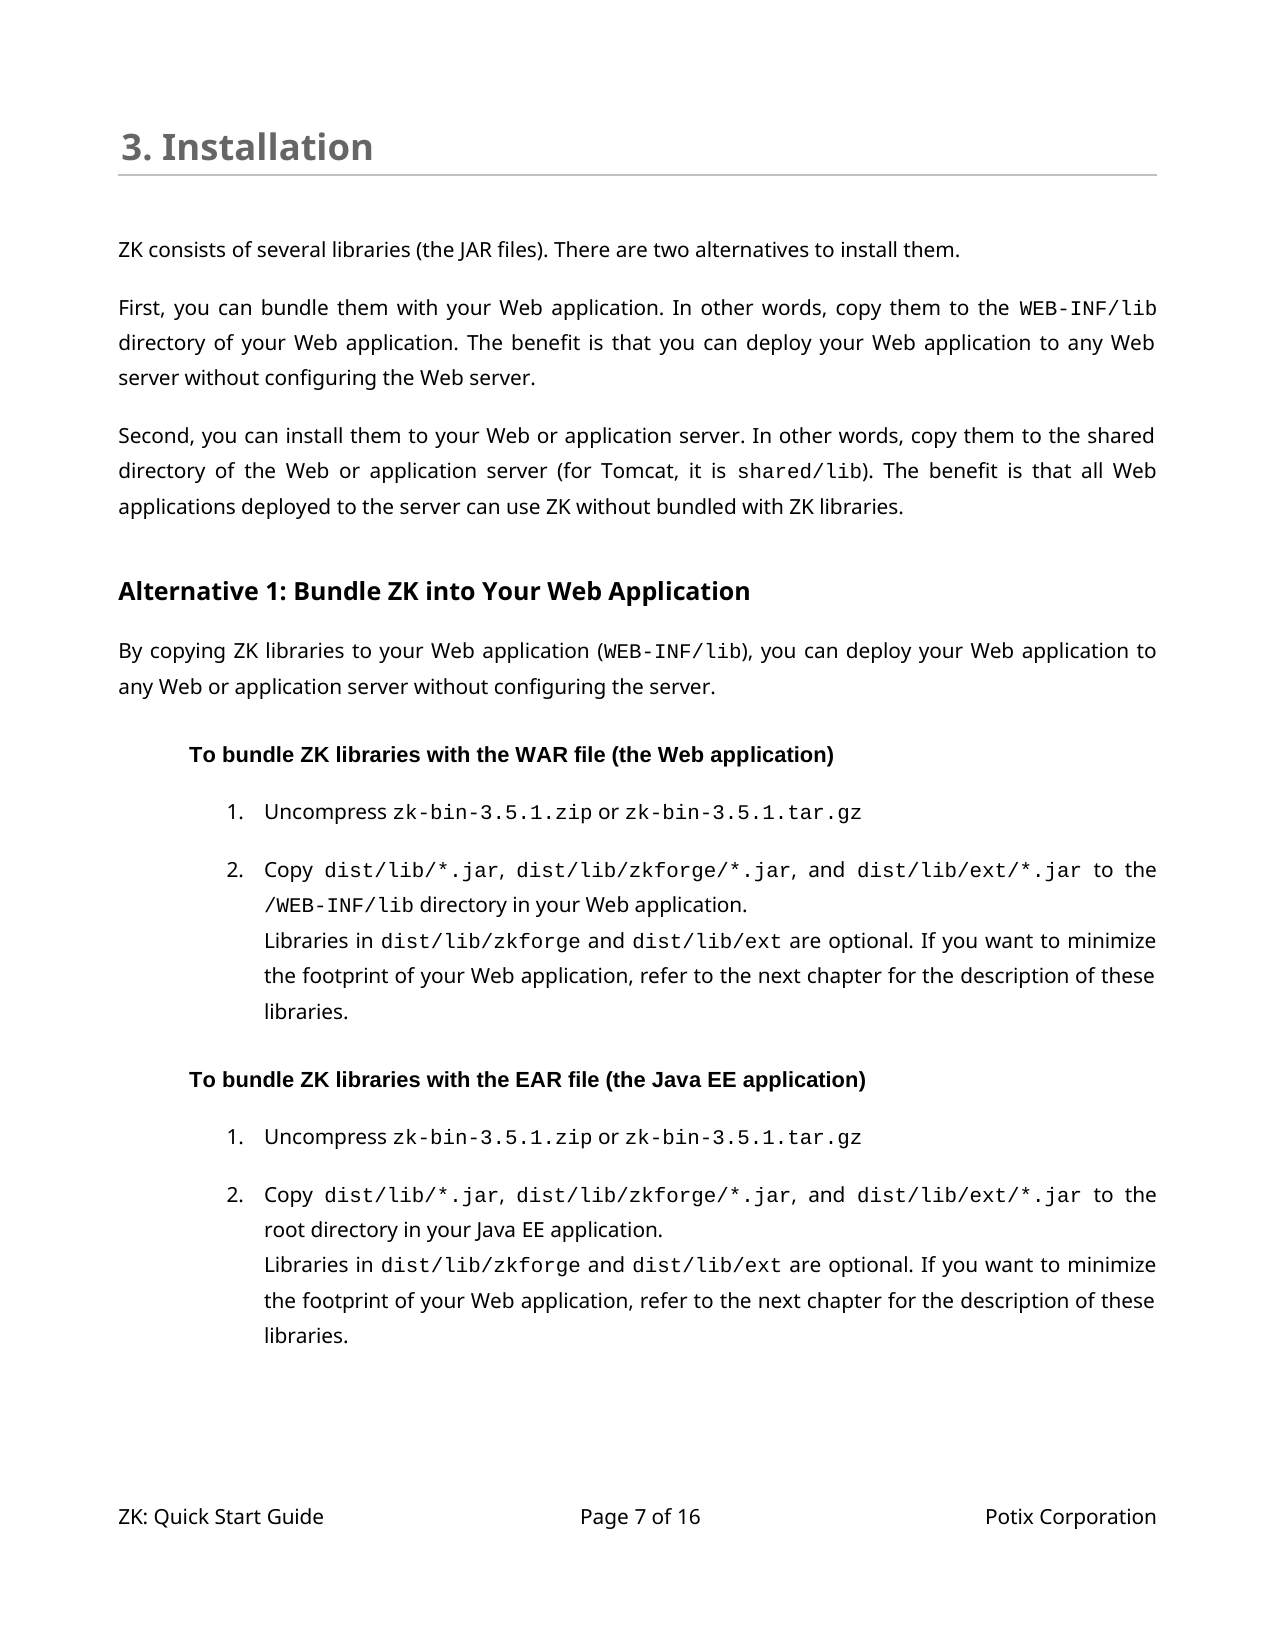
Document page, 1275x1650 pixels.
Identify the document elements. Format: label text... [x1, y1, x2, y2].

subtitle To bundle ZK libraries with the EAR file (the Java EE application) [189, 1068, 1157, 1092]
subtitle Alternative 1: Bundle ZK into Your Web Application [118, 573, 1157, 607]
list Copy dist/lib/*.jar, dist/lib/zkforge/*.jar, and dist/lib/ext/*.jar to the /WEB-INF/lib directory in your Web application. Libraries in dist/lib/zkforge and dist/lib/ext are optional. If you want to minimize the footprint of your Web application, refer to the next chapter for the description of these libraries. [226, 855, 1157, 1025]
subtitle To bundle ZK libraries with the WAR file (the Web application) [189, 743, 1157, 768]
text By copying ZK libraries to your Web application (WEB-INF/lib), you can deploy your Web application to any Web or application server without configuring the server. [118, 637, 1157, 700]
text ZK consists of several libraries (the JAR files). There are two alternatives to install them. [118, 235, 1157, 263]
subtitle 3. Installation [118, 118, 1157, 174]
list Copy dist/lib/*.jar, dist/lib/zkforge/*.jar, and dist/lib/ext/*.jar to the root directory in your Java EE application. Libraries in dist/lib/zkforge and dist/lib/ext are optional. If you want to minimize the footprint of your Web application, refer to the next chapter for the description of these libraries. [226, 1180, 1157, 1349]
text Second, you can install them to your Web or application server. In other words, copy them to the shared directory of the Web or application server (for Tomcat, it is shared/lib). The benefit is that all Web applications deployed to the server can use ZK without bundled with ZK libraries. [118, 421, 1157, 520]
list Uncompress zk-bin-3.5.1.zip or zk-bin-3.5.1.tar.gz [226, 1122, 1157, 1150]
list Uncompress zk-bin-3.5.1.zip or zk-bin-3.5.1.tar.gz [226, 797, 1157, 826]
text First, you can bundle them with your Web application. In other words, copy them to the WEB-INF/lib directory of your Web application. The benefit is that you can deploy your Web application to any Web server without configuring the Web server. [118, 293, 1157, 392]
